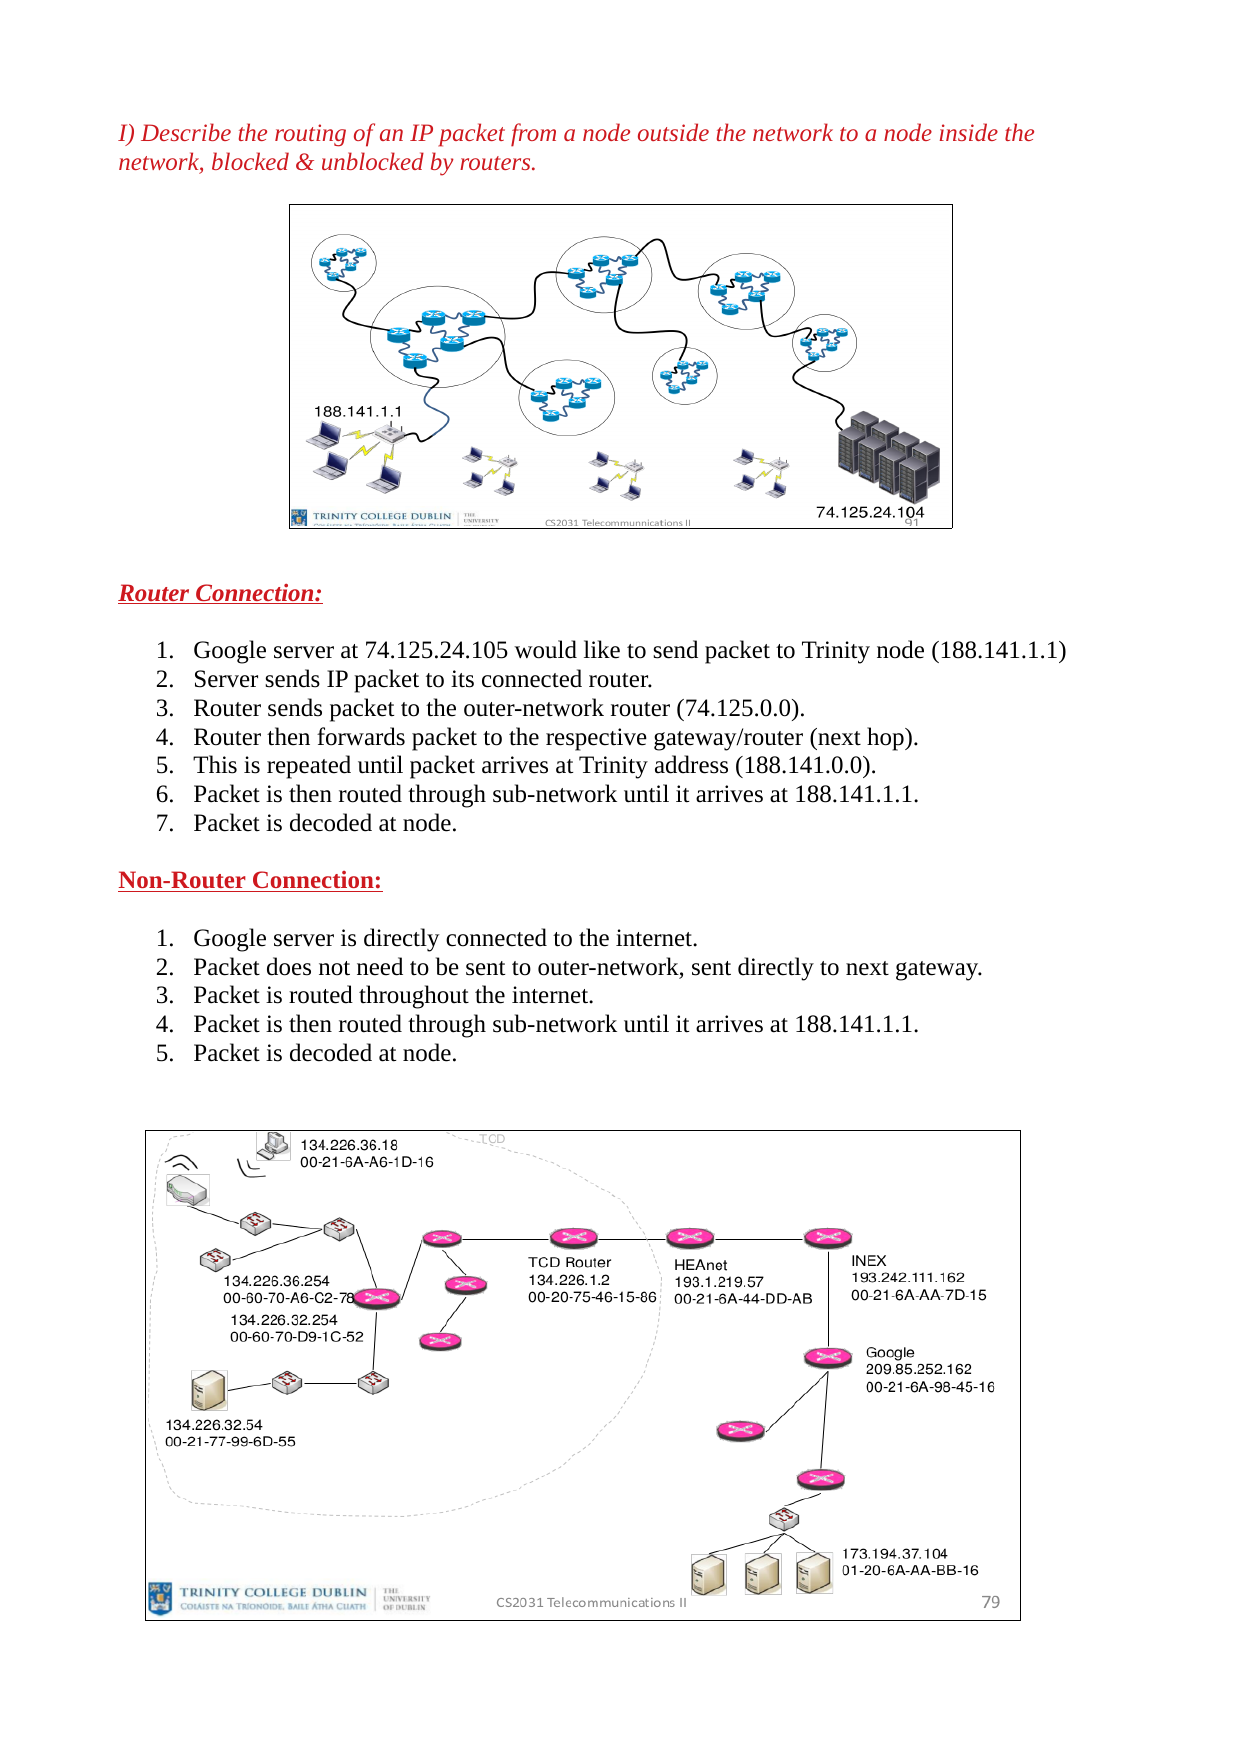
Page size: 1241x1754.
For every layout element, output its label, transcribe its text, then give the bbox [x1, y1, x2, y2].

text I) Describe the routing of an IP packet from a node outside the network to a node inside the network, blocked & unblocked by routers. [118, 118, 1122, 176]
list Server sends IP packet to its connected router. [156, 664, 1122, 693]
picture [148, 1132, 1018, 1618]
list Router sends packet to the outer-network router (74.125.0.0). [156, 693, 1122, 722]
list Packet is then routed through sub-network until it arrives at 188.141.1.1. [156, 779, 1122, 808]
list Router then forwards packet to the respective gateway/router (next hop). [156, 722, 1122, 751]
list Packet is decoded at node. [156, 808, 1122, 837]
list Packet is routed throughout the internet. [156, 981, 1122, 1009]
text Router Connection: [118, 578, 1122, 607]
list Packet is decoded at node. [156, 1038, 1122, 1067]
list This is repeated until packet arrives at Trinity address (188.141.0.0). [156, 751, 1122, 779]
picture [291, 207, 949, 526]
text Non-Router Connection: [118, 866, 1122, 894]
list Google server is directly connected to the internet. [156, 923, 1122, 952]
list Google server at 74.125.24.105 would like to send packet to Trinity node (188.141.1.1) [156, 636, 1122, 664]
list Packet is then routed through sub-network until it arrives at 188.141.1.1. [156, 1009, 1122, 1038]
list Packet does not need to be sent to outer-network, sent directly to next gateway. [156, 952, 1122, 981]
